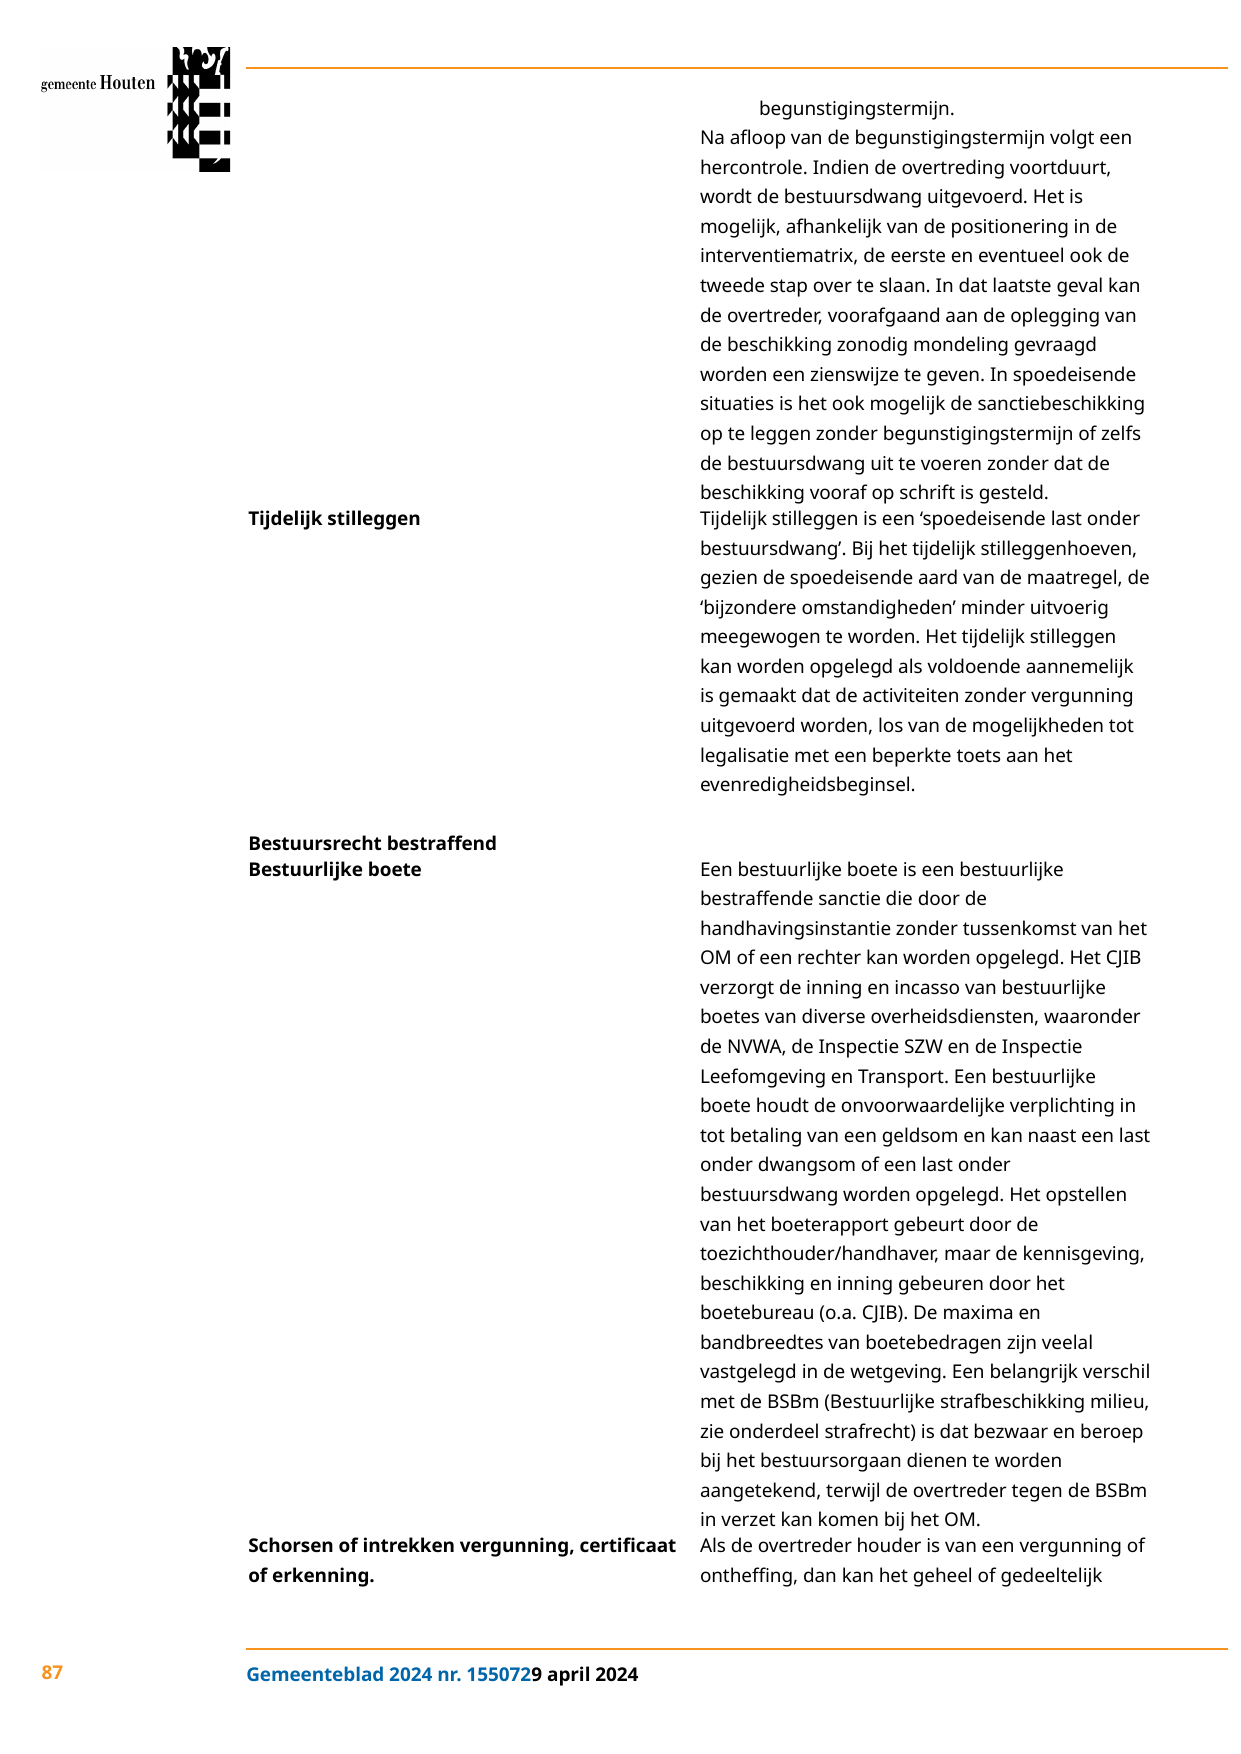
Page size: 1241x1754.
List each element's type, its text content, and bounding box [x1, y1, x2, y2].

table_cell Bestuurlijke boete [248, 856, 700, 1532]
table_cell Tijdelijk stilleggen [248, 505, 700, 797]
table_cell [248, 95, 700, 505]
picture [41, 47, 231, 172]
table_cell begunstigingstermijn. Na afloop van de begunstigingstermijn volgt een hercontrole. Indien de overtreding voortduurt, wordt de bestuursdwang uitgevoerd. Het is mogelijk, afhankelijk van de positionering in de interventiematrix, de eerste en eventueel ook de tweede stap over te slaan. In dat laatste geval kan de overtreder, voorafgaand aan de oplegging van de beschikking zonodig mondeling gevraagd worden een zienswijze te geven. In spoedeisende situaties is het ook mogelijk de sanctiebeschikking op te leggen zonder begunstigingstermijn of zelfs de bestuursdwang uit te voeren zonder dat de beschikking vooraf op schrift is gesteld. [700, 95, 1152, 505]
table_cell Tijdelijk stilleggen is een ‘spoedeisende last onder bestuursdwang’. Bij het tijdelijk stilleggenhoeven, gezien de spoedeisende aard van de maatregel, de ‘bijzondere omstandigheden’ minder uitvoerig meegewogen te worden. Het tijdelijk stilleggen kan worden opgelegd als voldoende aannemelijk is gemaakt dat de activiteiten zonder vergunning uitgevoerd worden, los van de mogelijkheden tot legalisatie met een beperkte toets aan het evenredigheidsbeginsel. [700, 505, 1152, 797]
table_cell Als de overtreder houder is van een vergunning of ontheffing, dan kan het geheel of gedeeltelijk [700, 1532, 1152, 1588]
table_header Bestuursrecht bestraffend [248, 830, 1152, 856]
table_cell Een bestuurlijke boete is een bestuurlijke bestraffende sanctie die door de handhavingsinstantie zonder tussenkomst van het OM of een rechter kan worden opgelegd. Het CJIB verzorgt de inning en incasso van bestuurlijke boetes van diverse overheidsdiensten, waaronder de NVWA, de Inspectie SZW en de Inspectie Leefomgeving en Transport. Een bestuurlijke boete houdt de onvoorwaardelijke verplichting in tot betaling van een geldsom en kan naast een last onder dwangsom of een last onder bestuursdwang worden opgelegd. Het opstellen van het boeterapport gebeurt door de toezichthouder/handhaver, maar de kennisgeving, beschikking en inning gebeuren door het boetebureau (o.a. CJIB). De maxima en bandbreedtes van boetebedragen zijn veelal vastgelegd in de wetgeving. Een belangrijk verschil met de BSBm (Bestuurlijke strafbeschikking milieu, zie onderdeel strafrecht) is dat bezwaar en beroep bij het bestuursorgaan dienen te worden aangetekend, terwijl de overtreder tegen de BSBm in verzet kan komen bij het OM. [700, 856, 1152, 1532]
table_cell Schorsen of intrekken vergunning, certificaat of erkenning. [248, 1532, 700, 1588]
